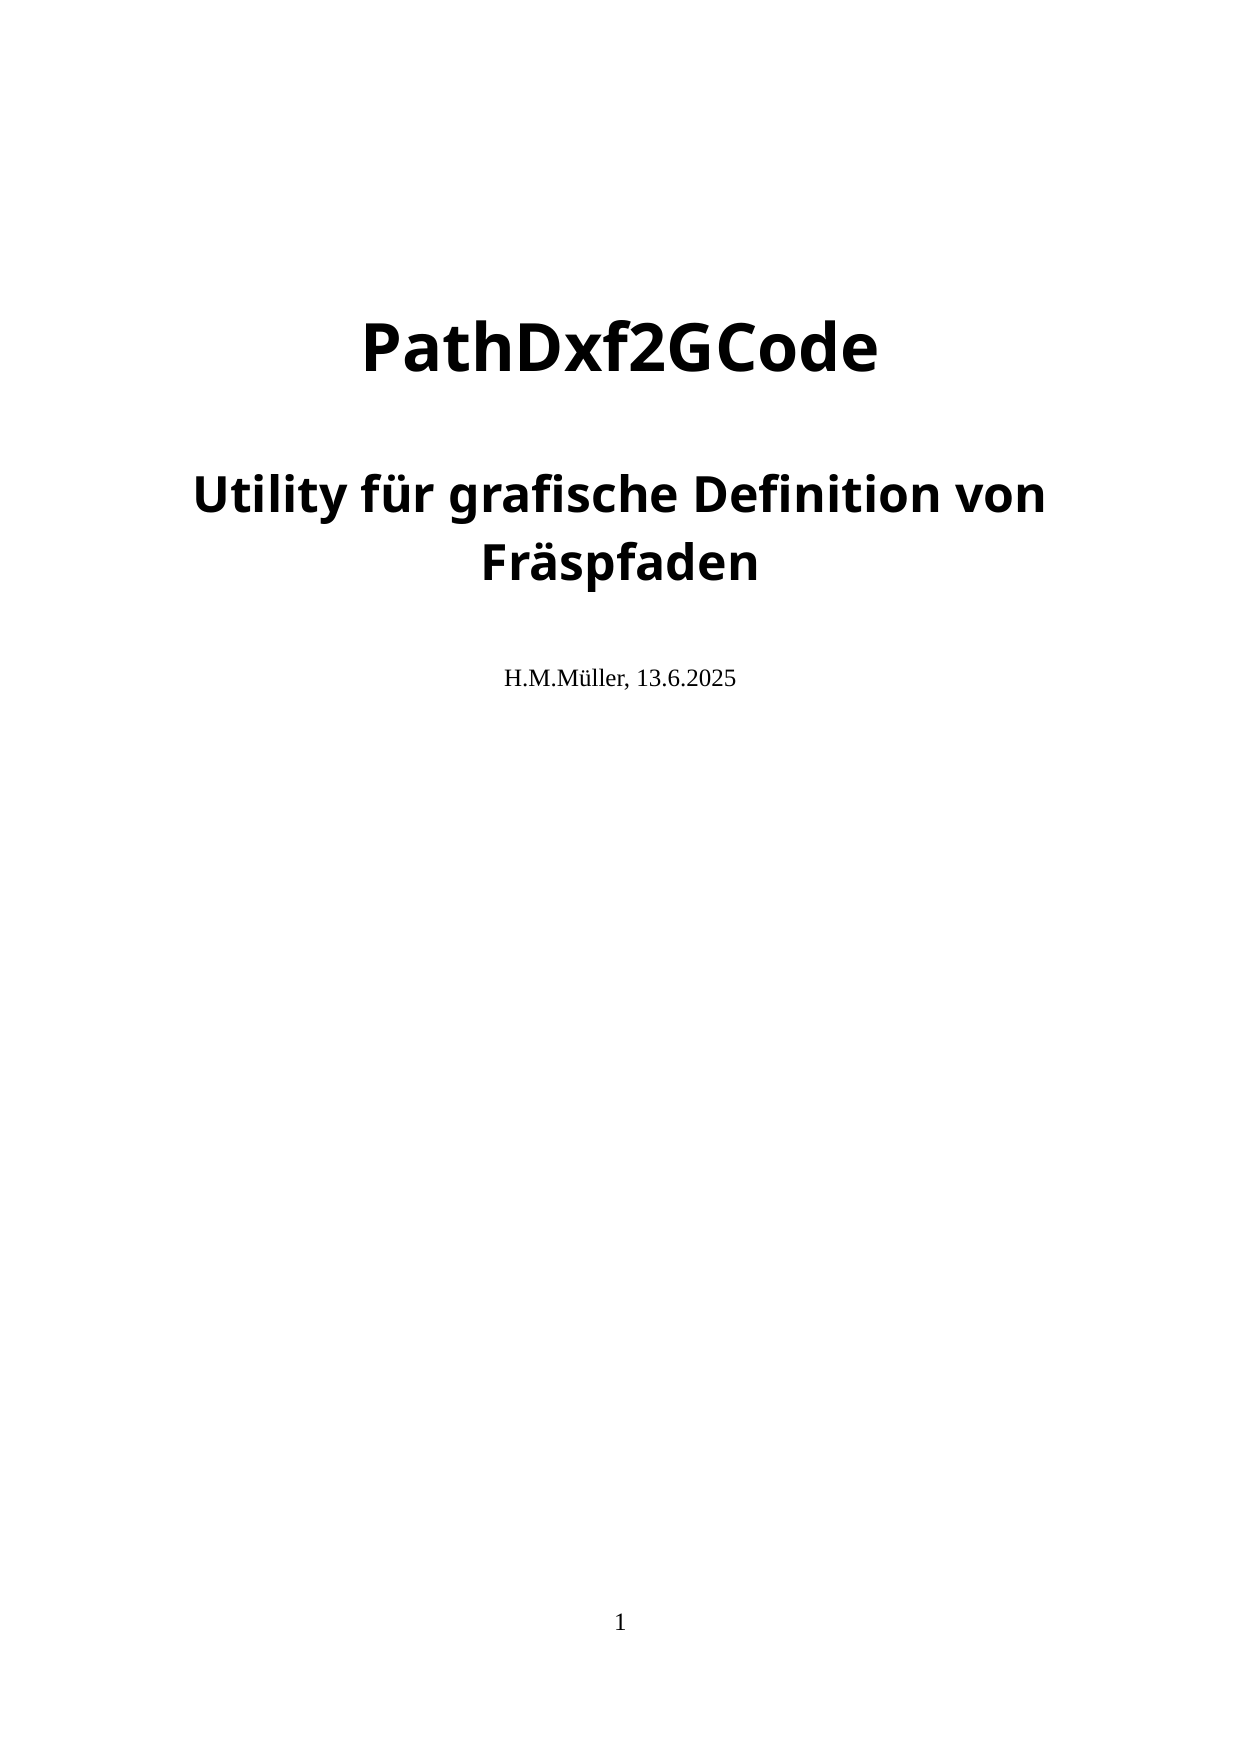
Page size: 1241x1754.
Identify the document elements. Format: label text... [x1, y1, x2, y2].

text H.M.Müller, 13.6.2025 [118, 663, 1122, 692]
text PathDxf2GCode [118, 300, 1122, 391]
text Utility für grafische Definition von Fräspfaden [118, 459, 1122, 595]
